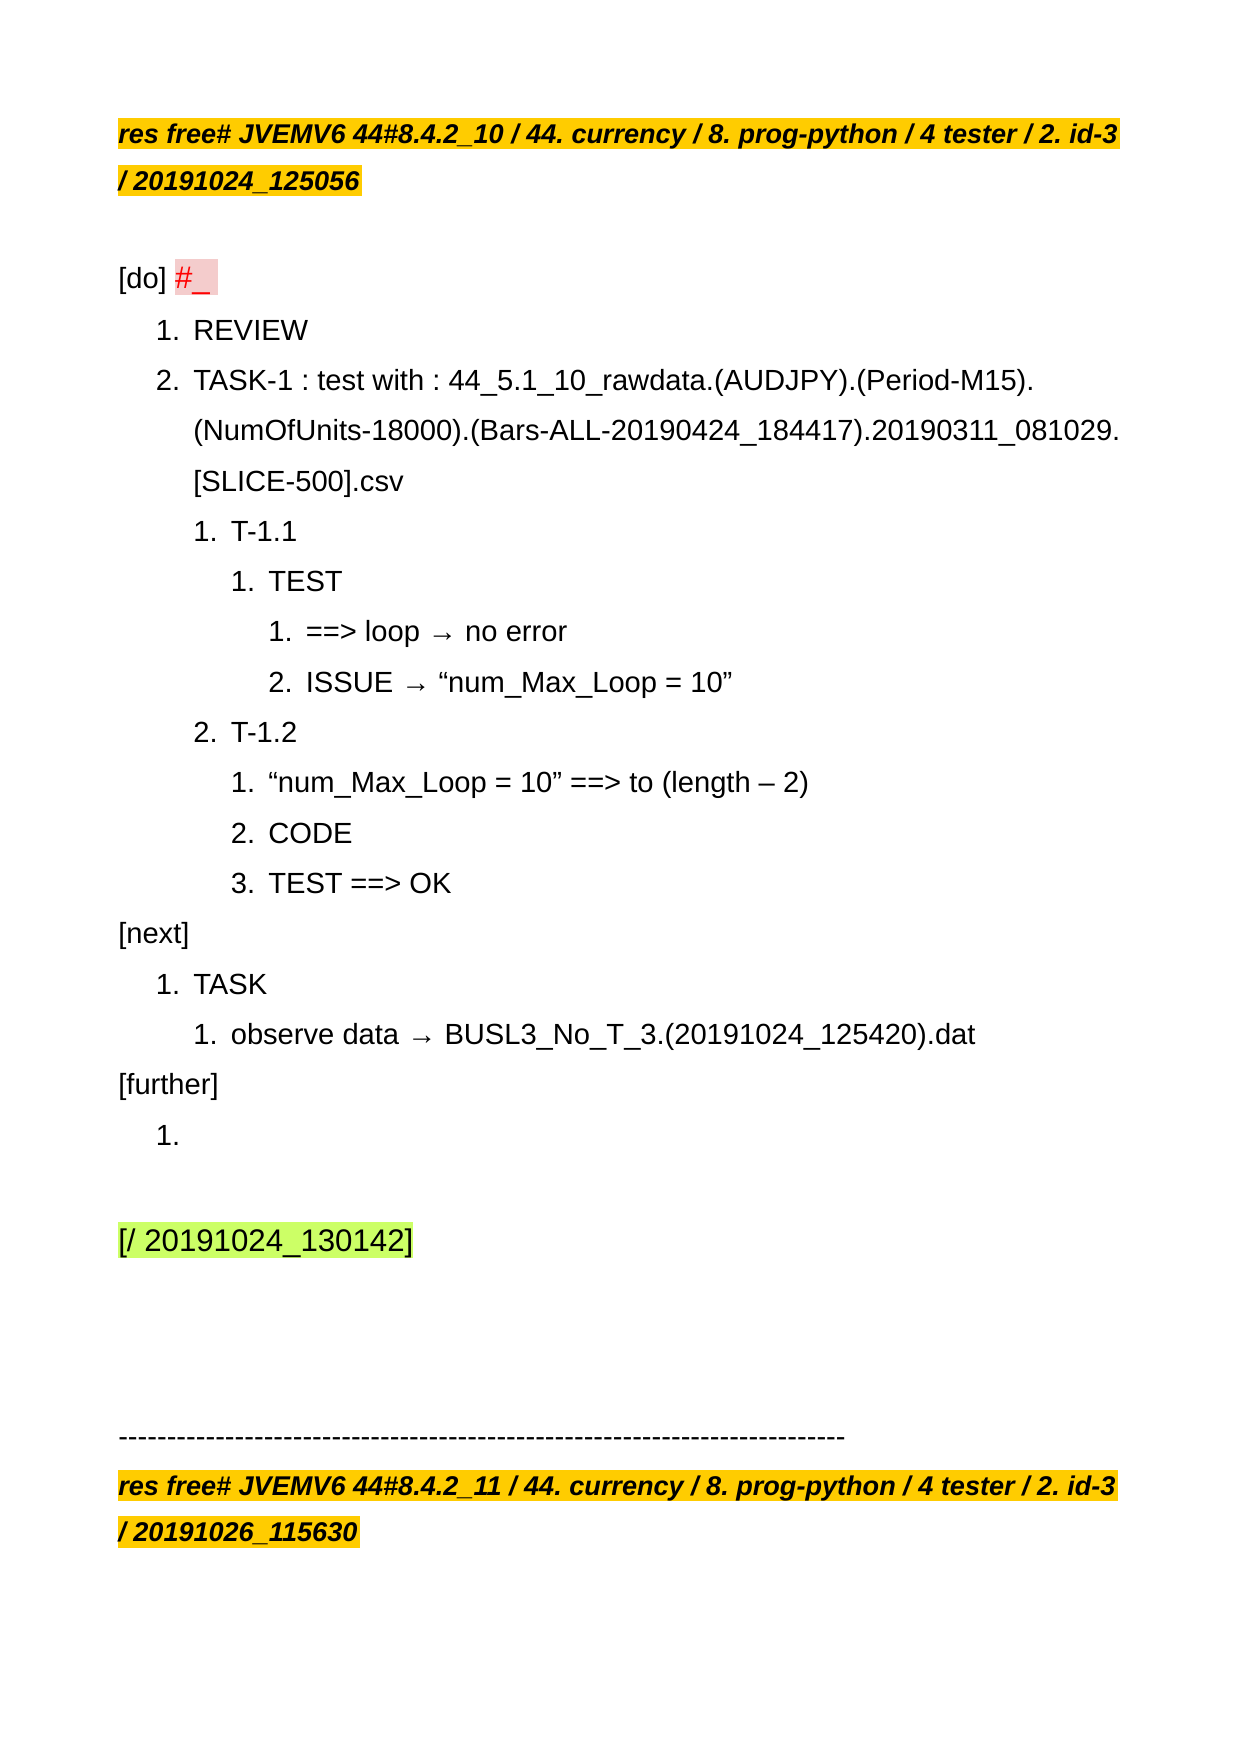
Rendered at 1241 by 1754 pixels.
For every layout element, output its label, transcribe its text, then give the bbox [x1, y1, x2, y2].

list ISSUE → “num_Max_Loop = 10” [268, 665, 1122, 698]
list TEST [231, 564, 1122, 598]
text --------------------------------------------------------------------------- [118, 1419, 1122, 1453]
list ==> loop → no error [268, 614, 1122, 648]
list TASK [156, 967, 1122, 1000]
text res free# JVEMV6 44#8.4.2_10 / 44. currency / 8. prog-python / 4 tester / 2. id-3 / 20191024_125056 [118, 118, 1122, 196]
text res free# JVEMV6 44#8.4.2_11 / 44. currency / 8. prog-python / 4 tester / 2. id-3 / 20191026_115630 [118, 1469, 1122, 1548]
text [do] #_ [118, 259, 1122, 295]
text [further] [118, 1067, 1122, 1101]
list observe data → BUSL3_No_T_3.(20191024_125420).dat [193, 1017, 1122, 1051]
list CODE [231, 816, 1122, 849]
list TASK-1 : test with : 44_5.1_10_rawdata.(AUDJPY).(Period-M15).(NumOfUnits-18000).(Bars-ALL-20190424_184417).20190311_081029.[SLICE-500].csv [156, 363, 1122, 497]
list T-1.2 [193, 715, 1122, 749]
list TEST ==> OK [231, 866, 1122, 899]
list T-1.1 [193, 514, 1122, 547]
list REVIEW [156, 313, 1122, 346]
text [next] [118, 916, 1122, 950]
list “num_Max_Loop = 10” ==> to (length – 2) [231, 765, 1122, 799]
text [/ 20191024_130142] [118, 1168, 1122, 1258]
